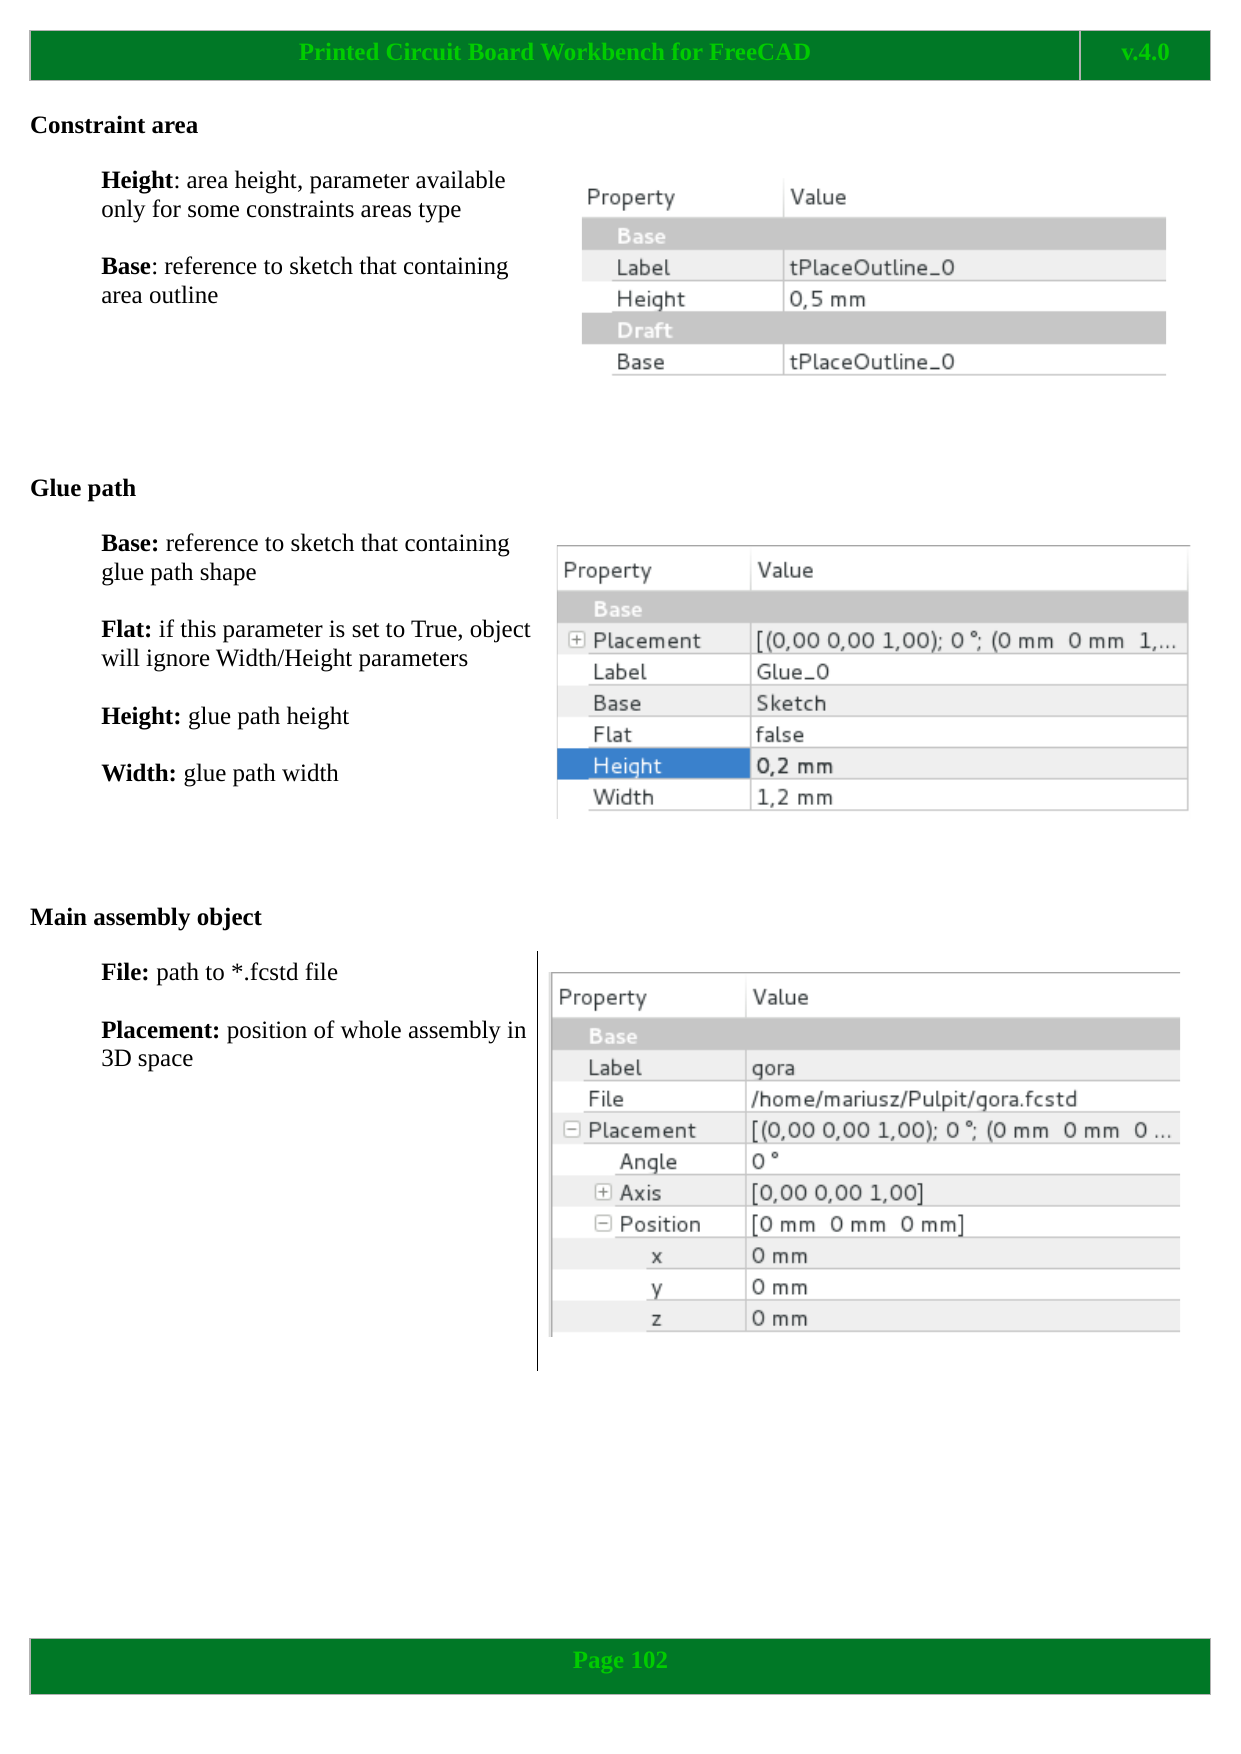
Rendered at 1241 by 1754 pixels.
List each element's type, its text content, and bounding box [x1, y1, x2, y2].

table_header File: path to *.fcstd file Placement: position of whole assembly in 3D space [95, 951, 537, 1371]
subtitle Glue path [30, 473, 1211, 502]
picture [556, 545, 1192, 819]
subtitle Constraint area [30, 110, 1211, 139]
picture [548, 972, 1181, 1337]
subtitle Main assembly object [30, 902, 1211, 931]
table_header Height: area height, parameter available only for some constraints areas type Base: reference to sketch that containing area outline [95, 159, 537, 424]
table_header Base: reference to sketch that containing glue path shape Flat: if this parameter is set to True, object will ignore Width/Height parameters Height: glue path height Width: glue path width [95, 523, 537, 853]
table_header [538, 159, 1211, 424]
picture [581, 178, 1167, 390]
table_header [538, 951, 1211, 1371]
table_header [538, 523, 1211, 853]
